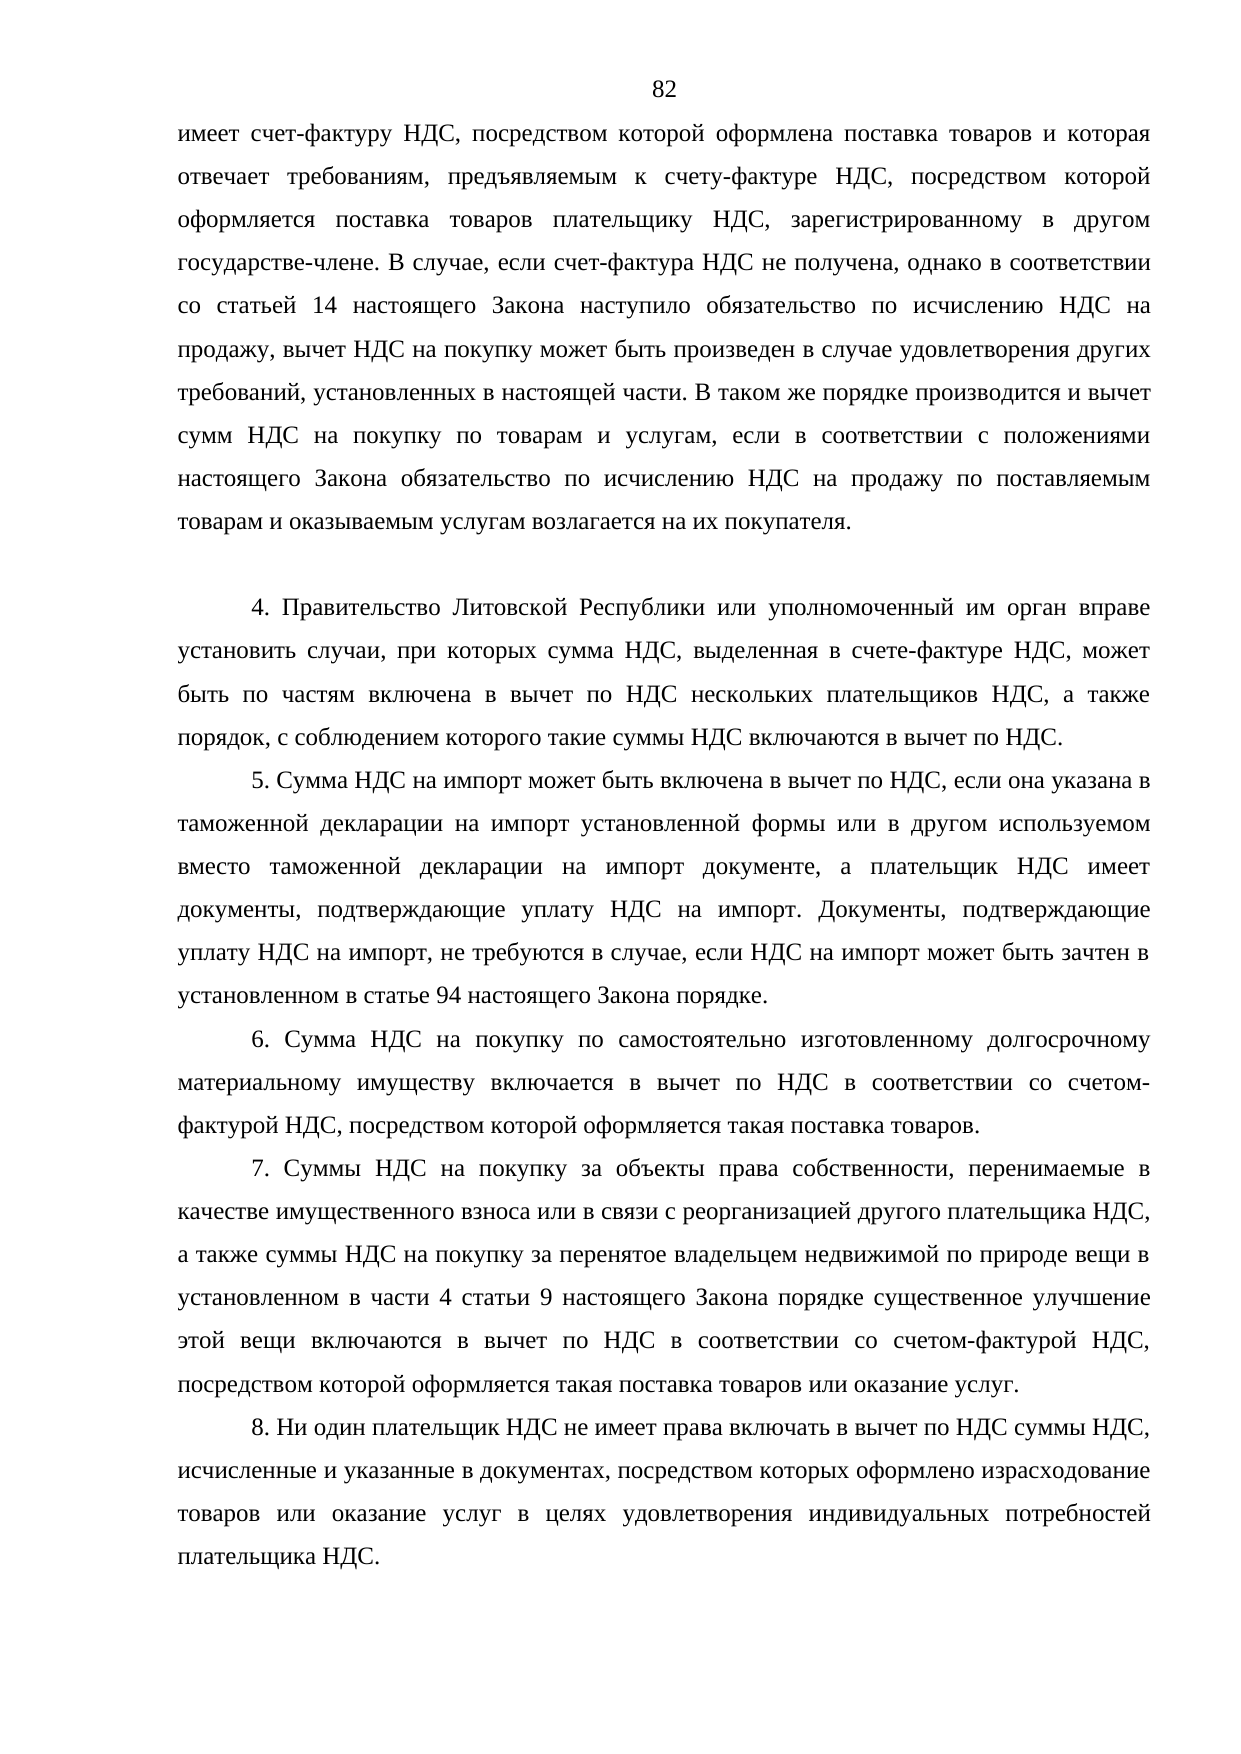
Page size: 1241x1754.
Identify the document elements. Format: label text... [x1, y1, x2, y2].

text 8. Ни один плательщик НДС не имеет права включать в вычет по НДС суммы НДС, исчисленные и указанные в документах, посредством которых оформлено израсходование товаров или оказание услуг в целях удовлетворения индивидуальных потребностей плательщика НДС. [177, 1412, 1152, 1570]
text 6. Сумма НДС на покупку по самостоятельно изготовленному долгосрочному материальному имуществу включается в вычет по НДС в соответствии со счетом-фактурой НДС, посредством которой оформляется такая поставка товаров. [177, 1024, 1152, 1139]
text 5. Сумма НДС на импорт может быть включена в вычет по НДС, если она указана в таможенной декларации на импорт установленной формы или в другом используемом вместо таможенной декларации на импорт документе, а плательщик НДС имеет документы, подтверждающие уплату НДС на импорт. Документы, подтверждающие уплату НДС на импорт, не требуются в случае, если НДС на импорт может быть зачтен в установленном в статье 94 настоящего Закона порядке. [177, 765, 1152, 1009]
text имеет счет-фактуру НДС, посредством которой оформлена поставка товаров и которая отвечает требованиям, предъявляемым к счету-фактуре НДС, посредством которой оформляется поставка товаров плательщику НДС, зарегистрированному в другом государстве-члене. В случае, если счет-фактура НДС не получена, однако в соответствии со статьей 14 настоящего Закона наступило обязательство по исчислению НДС на продажу, вычет НДС на покупку может быть произведен в случае удовлетворения других требований, установленных в настоящей части. В таком же порядке производится и вычет сумм НДС на покупку по товарам и услугам, если в соответствии с положениями настоящего Закона обязательство по исчислению НДС на продажу по поставляемым товарам и оказываемым услугам возлагается на их покупателя. [177, 118, 1152, 535]
text 7. Суммы НДС на покупку за объекты права собственности, перенимаемые в качестве имущественного взноса или в связи с реорганизацией другого плательщика НДС, а также суммы НДС на покупку за перенятое владельцем недвижимой по природе вещи в установленном в части 4 статьи 9 настоящего Закона порядке существенное улучшение этой вещи включаются в вычет по НДС в соответствии со счетом-фактурой НДС, посредством которой оформляется такая поставка товаров или оказание услуг. [177, 1153, 1152, 1397]
text 4. Правительство Литовской Республики или уполномоченный им орган вправе установить случаи, при которых сумма НДС, выделенная в счете-фактуре НДС, может быть по частям включена в вычет по НДС нескольких плательщиков НДС, а также порядок, с соблюдением которого такие суммы НДС включаются в вычет по НДС. [177, 592, 1152, 751]
